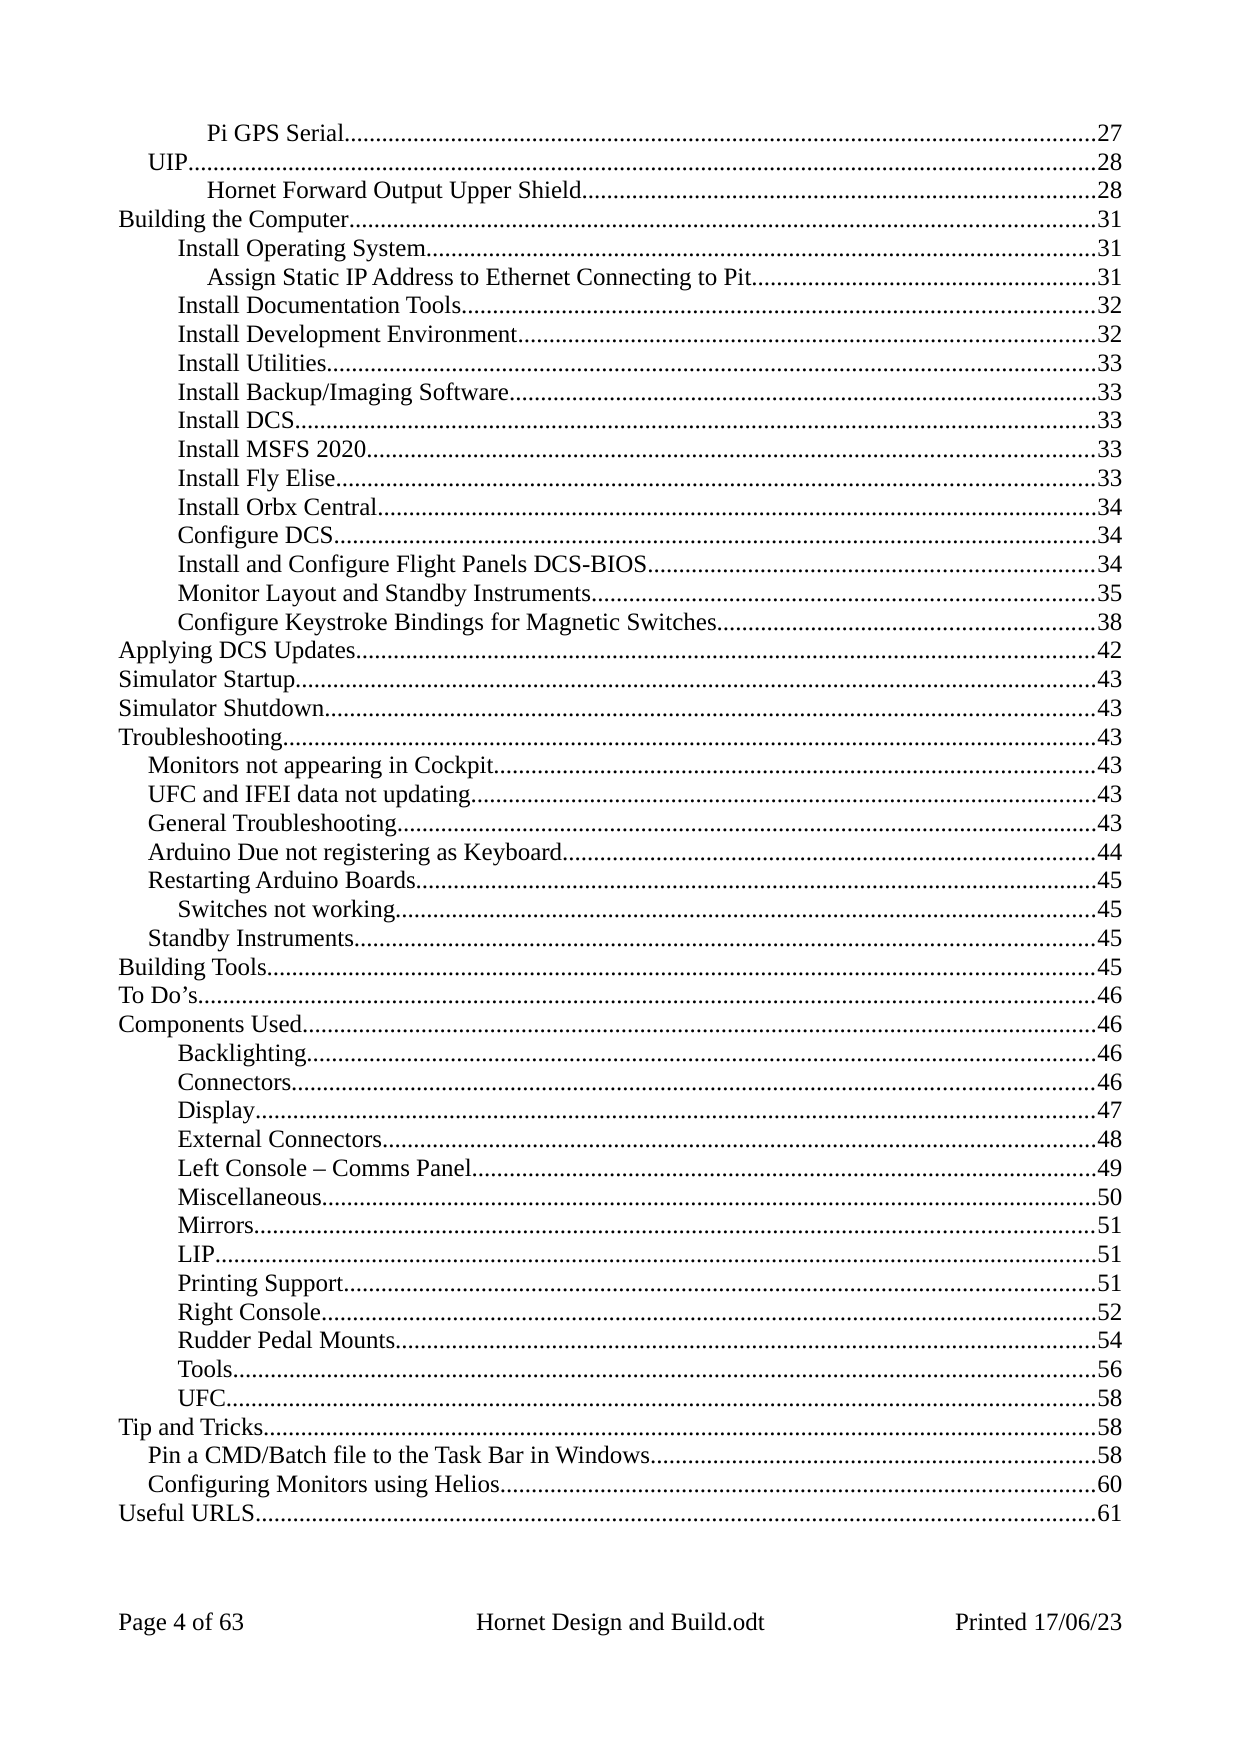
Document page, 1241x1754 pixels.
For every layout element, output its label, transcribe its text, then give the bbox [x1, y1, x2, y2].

text Install Orbx Central 34 [177, 492, 1122, 521]
text Mirrors 51 [177, 1211, 1122, 1239]
text Pin a CMD/Batch file to the Task Bar in Windows 58 [148, 1441, 1122, 1469]
text Install MSFS 2020 33 [177, 434, 1122, 463]
text Connectors 46 [177, 1067, 1122, 1096]
text Configure DCS 34 [177, 521, 1122, 549]
text Tip and Tricks 58 [118, 1412, 1122, 1441]
text Backlighting 46 [177, 1038, 1122, 1067]
text Monitors not appearing in Cockpit 43 [148, 751, 1122, 779]
text Building the Computer 31 [118, 204, 1122, 233]
text Configuring Monitors using Helios 60 [148, 1469, 1122, 1498]
text Miscellaneous 50 [177, 1182, 1122, 1211]
text Tools 56 [177, 1354, 1122, 1383]
text Right Console 52 [177, 1297, 1122, 1326]
text Install Development Environment 32 [177, 319, 1122, 348]
text Printing Support 51 [177, 1268, 1122, 1297]
text Install DCS 33 [177, 406, 1122, 434]
text LIP 51 [177, 1239, 1122, 1268]
text Simulator Shutdown 43 [118, 693, 1122, 722]
text UFC and IFEI data not updating 43 [148, 779, 1122, 808]
text Rudder Pedal Mounts 54 [177, 1326, 1122, 1354]
text Building Tools 45 [118, 952, 1122, 981]
text Install Backup/Imaging Software 33 [177, 377, 1122, 406]
text Install Utilities 33 [177, 348, 1122, 377]
text Useful URLS 61 [118, 1498, 1122, 1527]
text Switches not working 45 [177, 894, 1122, 923]
text General Troubleshooting 43 [148, 808, 1122, 837]
text Hornet Forward Output Upper Shield 28 [207, 176, 1122, 204]
text Troubleshooting 43 [118, 722, 1122, 751]
text Install Operating System 31 [177, 233, 1122, 262]
text Configure Keystroke Bindings for Magnetic Switches 38 [177, 607, 1122, 636]
text Pi GPS Serial 27 [207, 118, 1122, 147]
text Install and Configure Flight Panels DCS-BIOS 34 [177, 549, 1122, 578]
text Assign Static IP Address to Ethernet Connecting to Pit 31 [207, 262, 1122, 291]
text External Connectors 48 [177, 1124, 1122, 1153]
text Install Documentation Tools 32 [177, 291, 1122, 319]
text Monitor Layout and Standby Instruments 35 [177, 578, 1122, 607]
text UFC 58 [177, 1383, 1122, 1412]
text Simulator Startup 43 [118, 664, 1122, 693]
text UIP 28 [148, 147, 1122, 176]
text Restarting Arduino Boards 45 [148, 866, 1122, 894]
text Left Console – Comms Panel 49 [177, 1153, 1122, 1182]
text Standby Instruments 45 [148, 923, 1122, 952]
text Arduino Due not registering as Keyboard 44 [148, 837, 1122, 866]
text To Do’s 46 [118, 981, 1122, 1009]
text Applying DCS Updates 42 [118, 636, 1122, 664]
text Components Used 46 [118, 1009, 1122, 1038]
text Display 47 [177, 1096, 1122, 1124]
text Install Fly Elise 33 [177, 463, 1122, 492]
